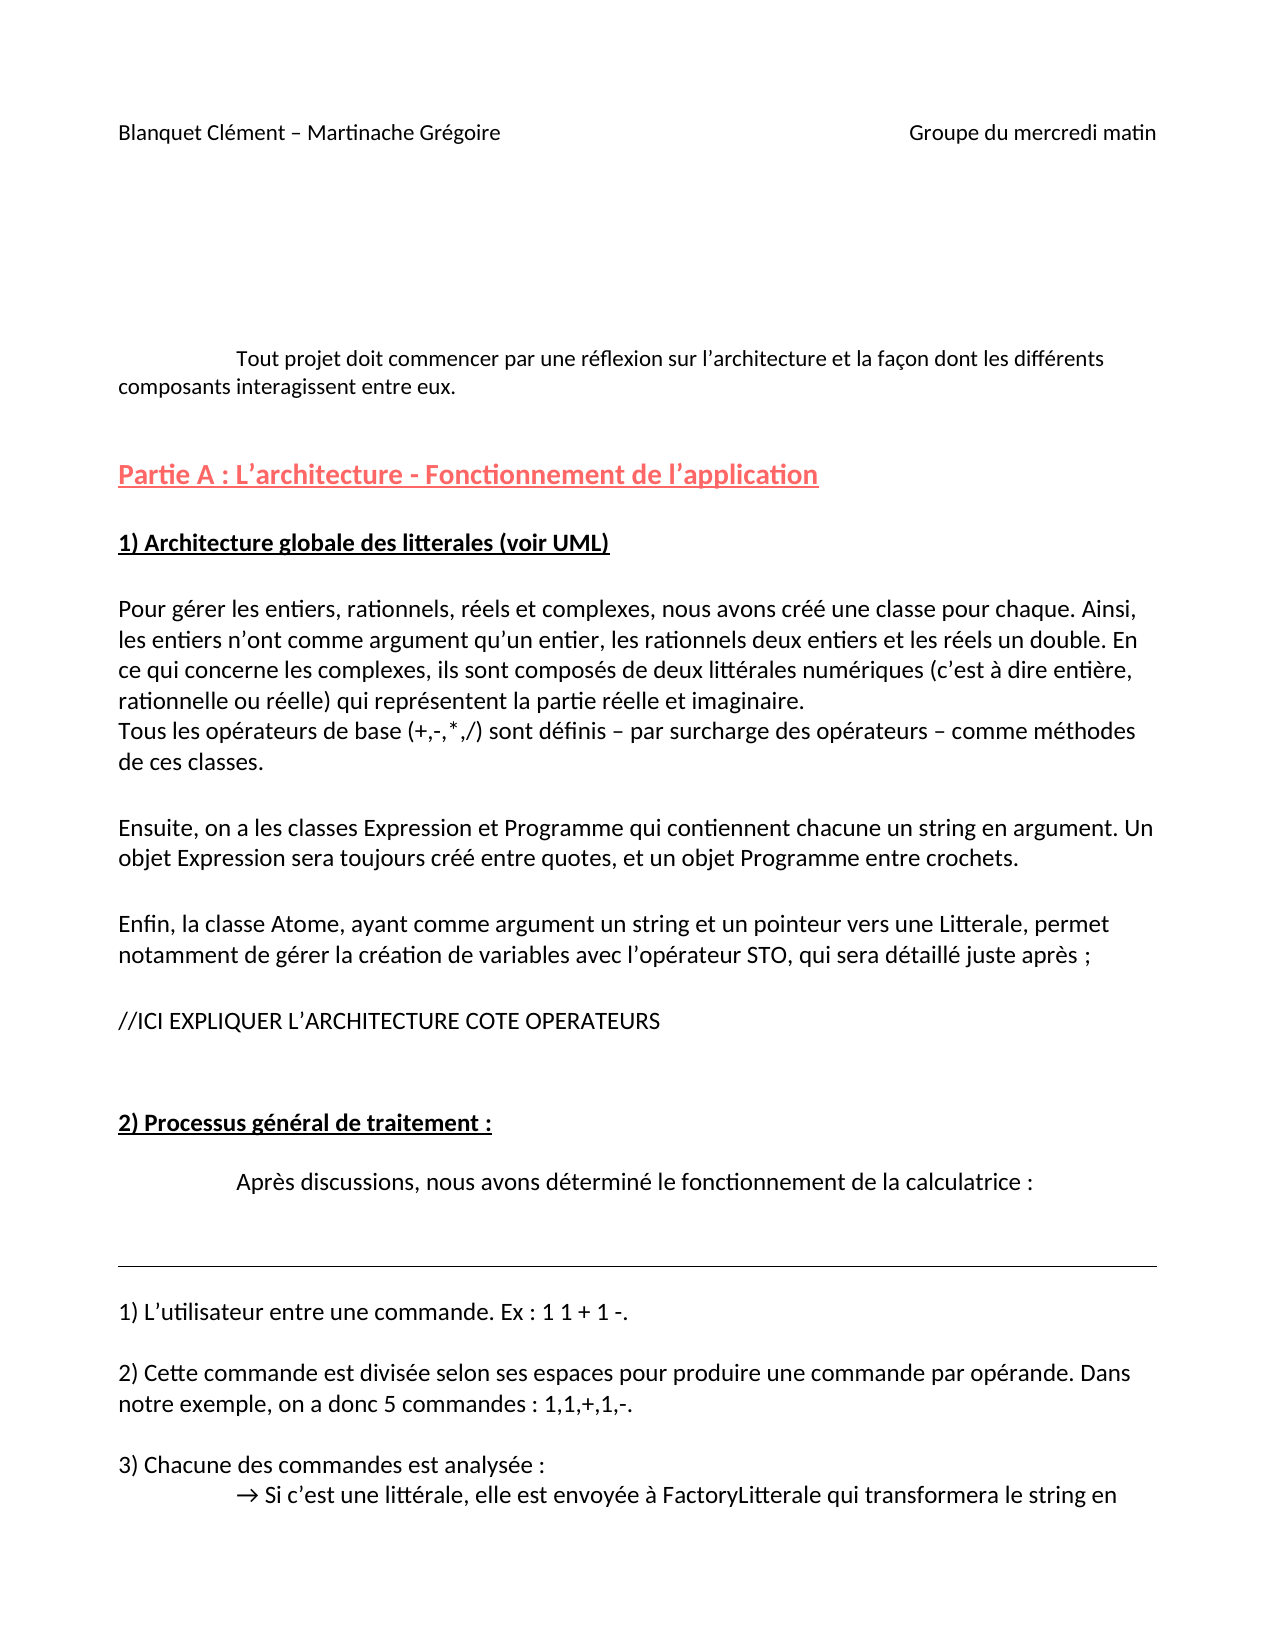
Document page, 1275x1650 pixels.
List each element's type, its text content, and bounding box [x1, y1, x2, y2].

text Partie A : L’architecture - Fonctionnement de l’application [118, 456, 1157, 491]
text 2) Cette commande est divisée selon ses espaces pour produire une commande par opérande. Dans notre exemple, on a donc 5 commandes : 1,1,+,1,-. [118, 1358, 1157, 1419]
text 1) Architecture globale des litterales (voir UML) [118, 527, 1157, 558]
text Enfin, la classe Atome, ayant comme argument un string et un pointeur vers une Litterale, permet notamment de gérer la création de variables avec l’opérateur STO, qui sera détaillé juste après ; [118, 909, 1157, 970]
text 1) L’utilisateur entre une commande. Ex : 1 1 + 1 -. [118, 1297, 1157, 1327]
text 2) Processus général de traitement : [118, 1107, 1157, 1138]
text Ensuite, on a les classes Expression et Programme qui contiennent chacune un string en argument. Un objet Expression sera toujours créé entre quotes, et un objet Programme entre crochets. [118, 812, 1157, 873]
text Tous les opérateurs de base (+,-,*,/) sont définis – par surcharge des opérateurs – comme méthodes de ces classes. [118, 715, 1157, 776]
text Pour gérer les entiers, rationnels, réels et complexes, nous avons créé une classe pour chaque. Ainsi, les entiers n’ont comme argument qu’un entier, les rationnels deux entiers et les réels un double. En ce qui concerne les complexes, ils sont composés de deux littérales numériques (c’est à dire entière, rationnelle ou réelle) qui représentent la partie réelle et imaginaire. [118, 593, 1157, 715]
text Après discussions, nous avons déterminé le fonctionnement de la calculatrice : [118, 1166, 1157, 1196]
text → Si c’est une littérale, elle est envoyée à FactoryLitterale qui transformera le string en [118, 1480, 1157, 1510]
text //ICI EXPLIQUER L’ARCHITECTURE COTE OPERATEURS [118, 1005, 1157, 1036]
text Tout projet doit commencer par une réflexion sur l’architecture et la façon dont les différents composants interagissent entre eux. [118, 344, 1157, 400]
text 3) Chacune des commandes est analysée : [118, 1449, 1157, 1480]
